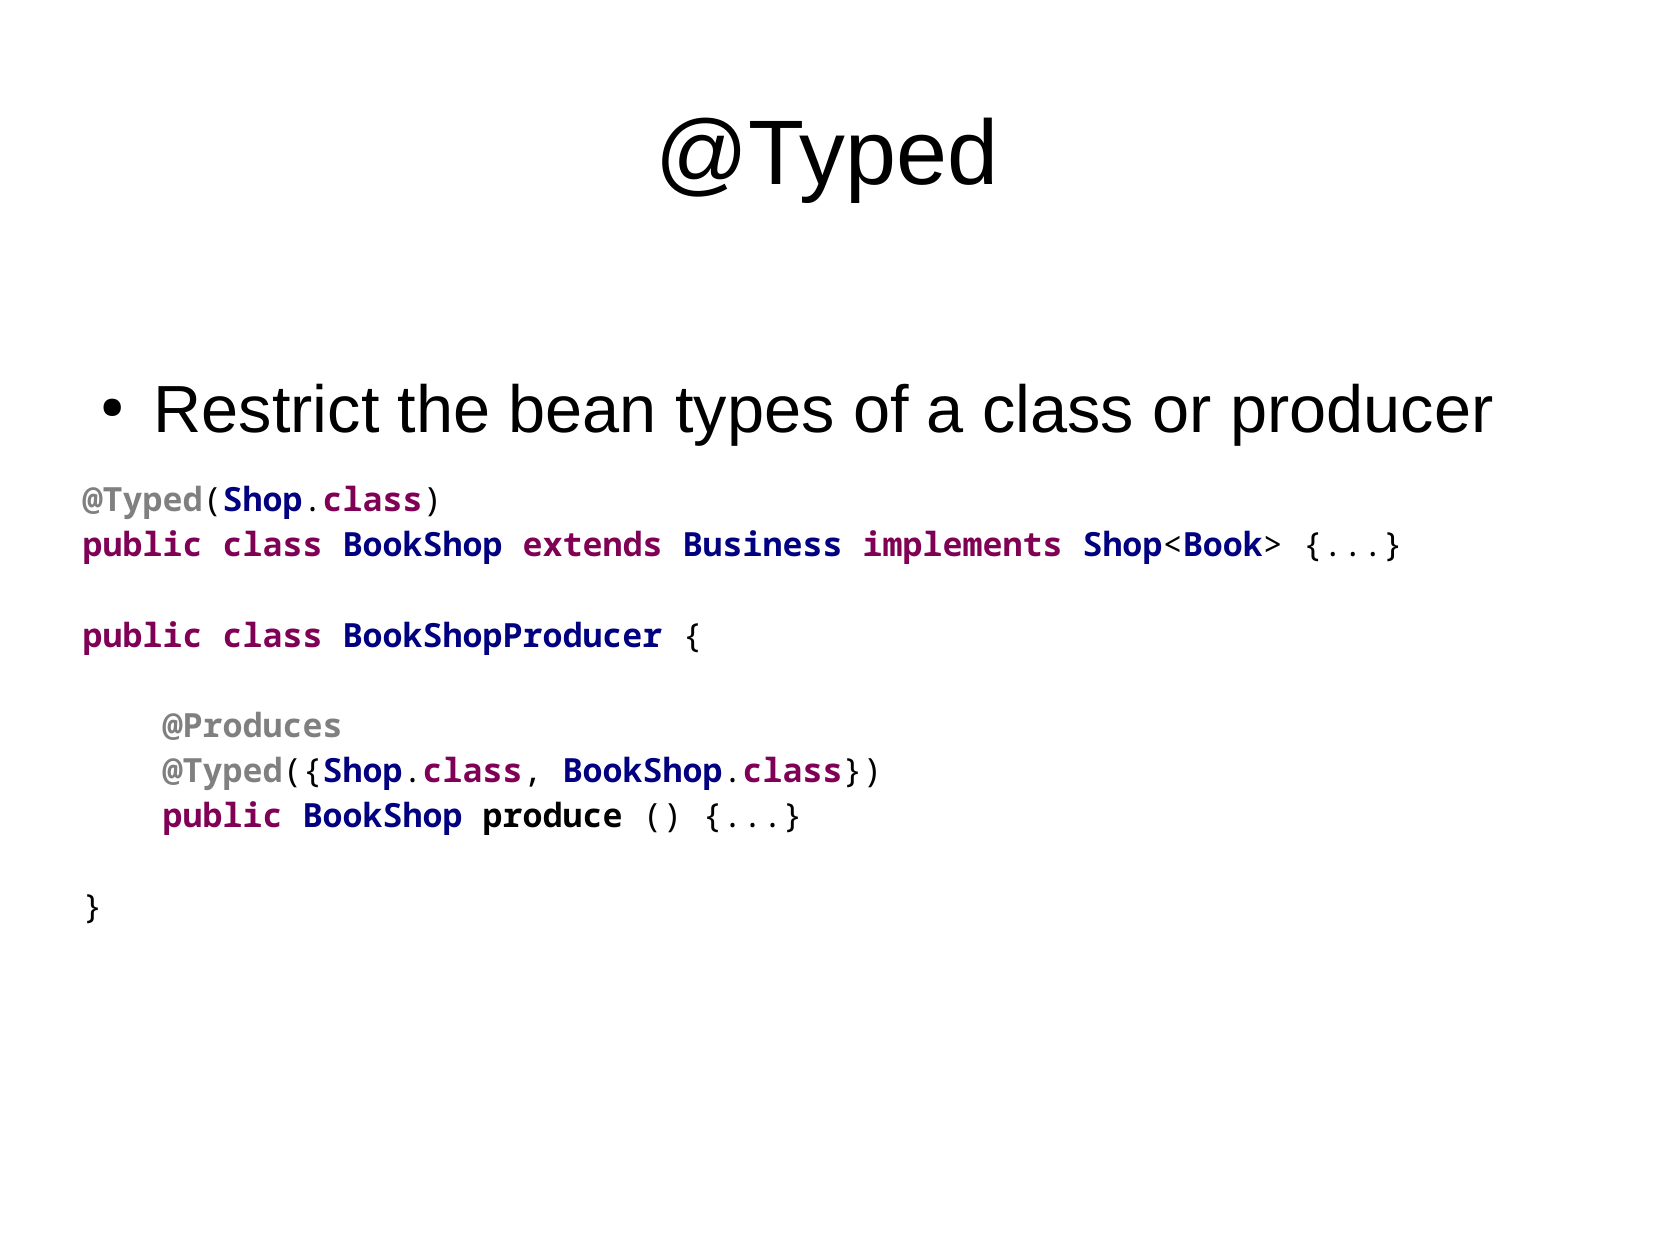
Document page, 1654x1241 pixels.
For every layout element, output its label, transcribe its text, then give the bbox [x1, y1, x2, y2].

list Restrict the bean types of a class or producer @Typed(Shop.class) public class BookShop extends Business implements Shop<Book> {...} public class BookShopProducer { @Produces @Typed({Shop.class, BookShop.class}) public BookShop produce () {...} } [82, 290, 1571, 1010]
title @Typed [82, 49, 1571, 257]
